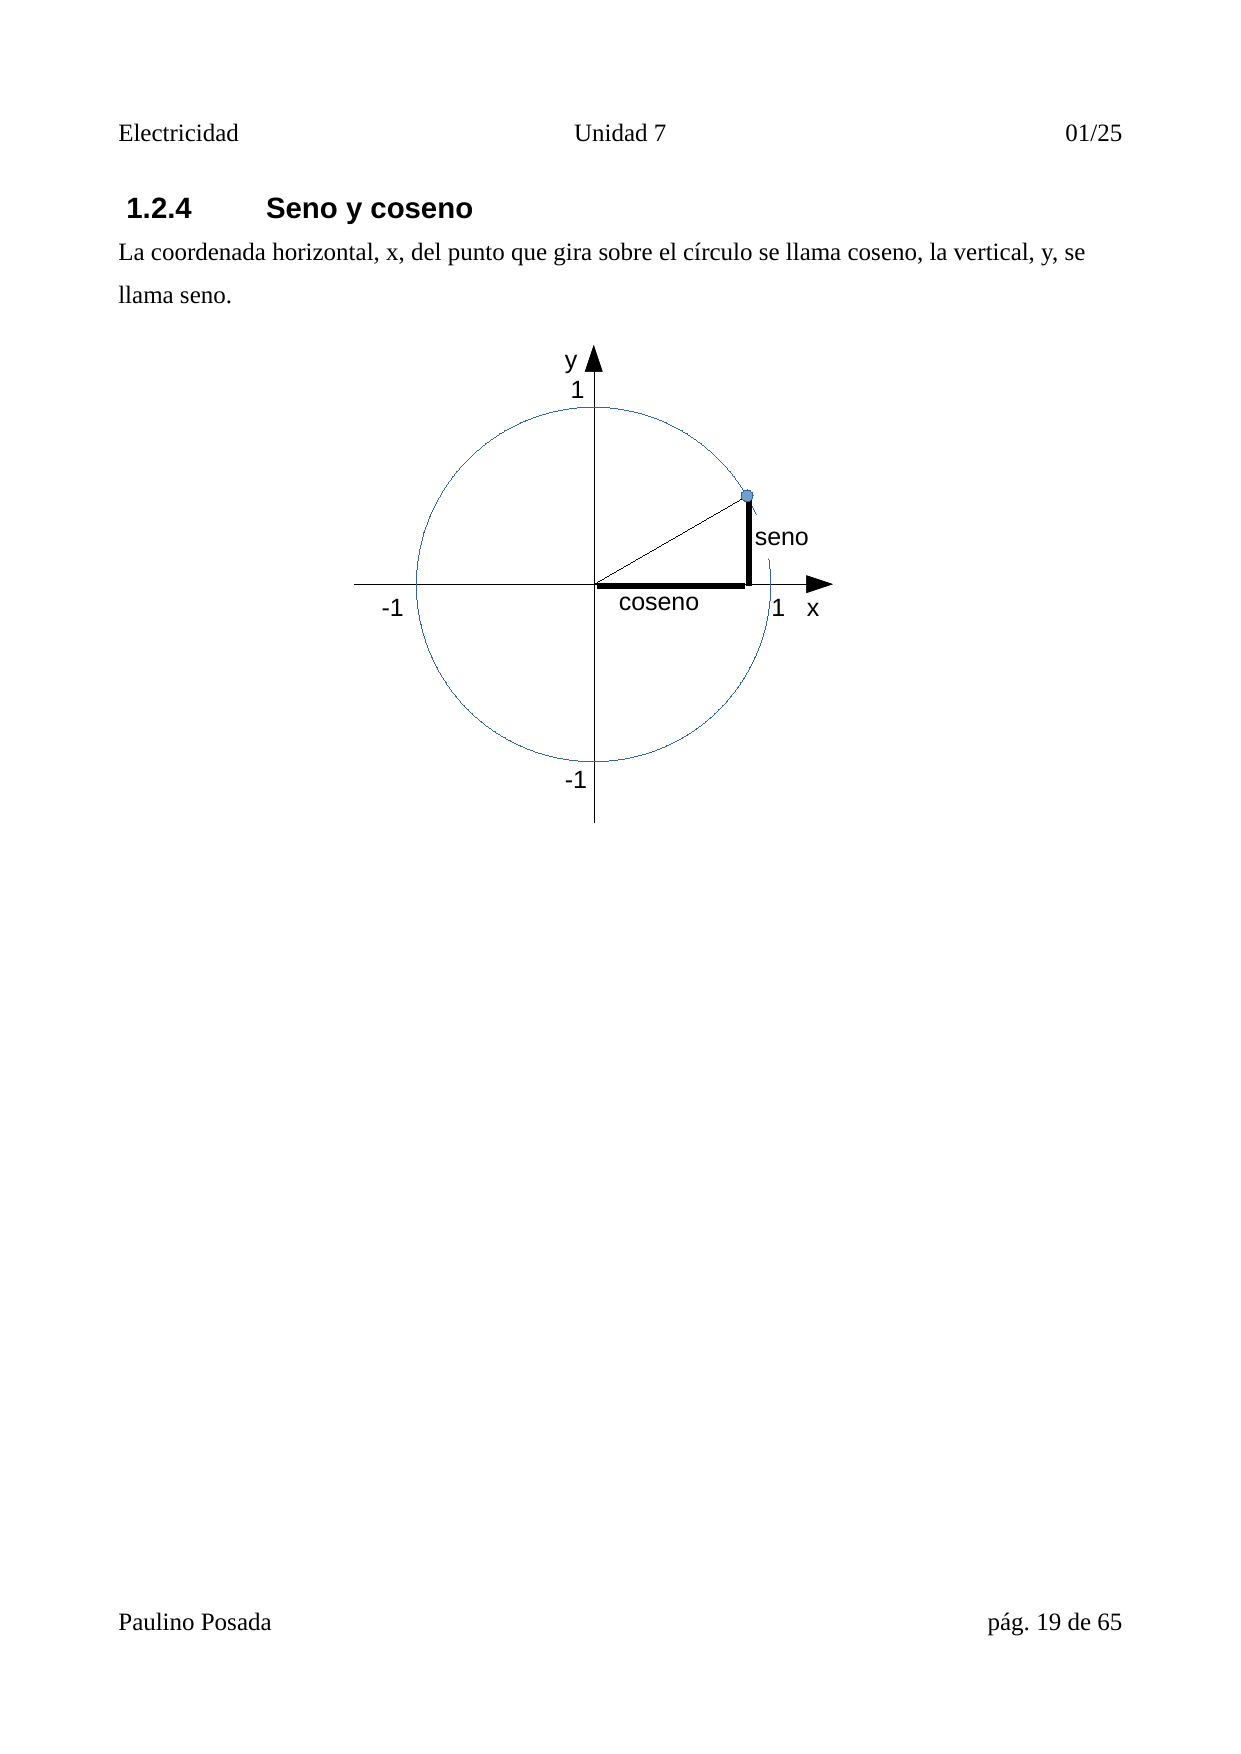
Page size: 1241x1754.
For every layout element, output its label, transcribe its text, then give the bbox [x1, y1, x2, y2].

text La coordenada horizontal, x, del punto que gira sobre el círculo se llama coseno, la vertical, y, se llama seno. [118, 237, 1122, 309]
subtitle Seno y coseno [118, 191, 1122, 225]
